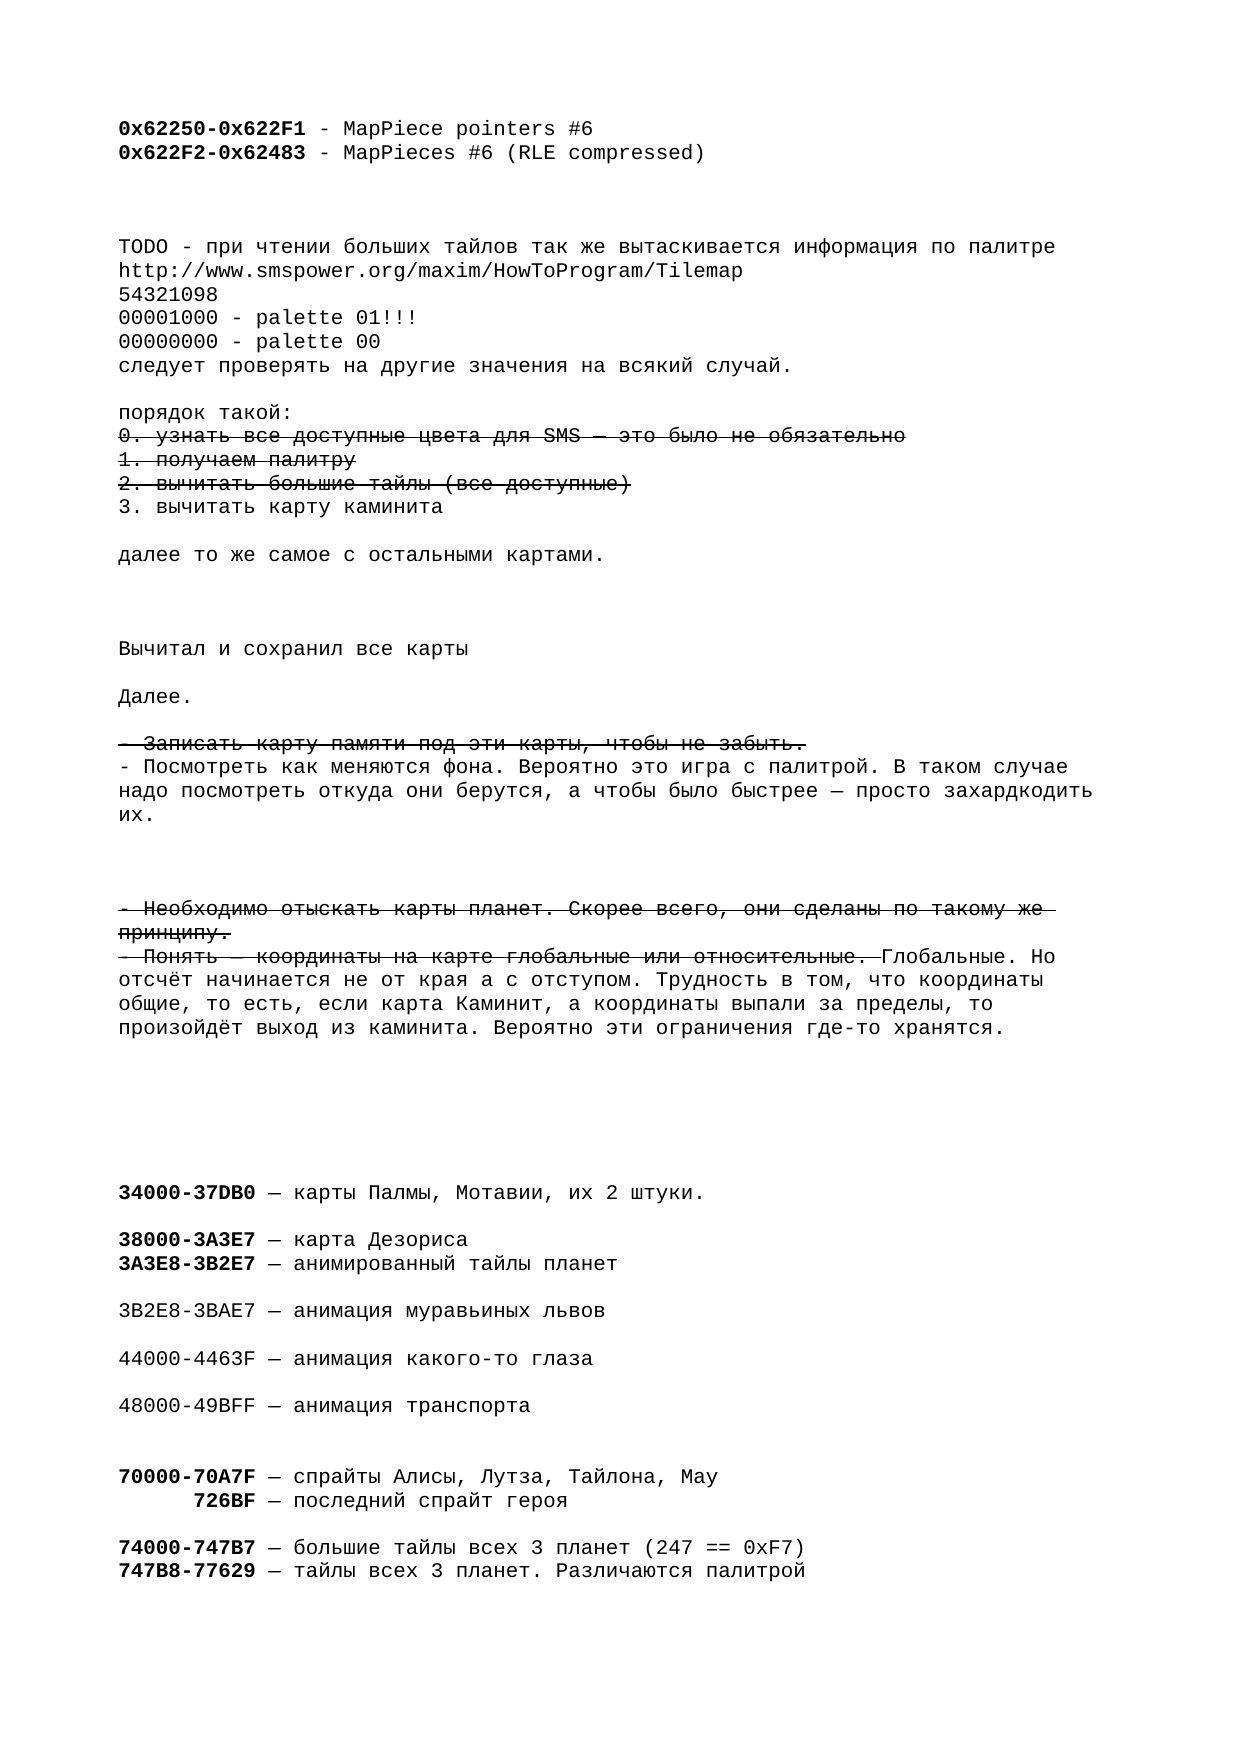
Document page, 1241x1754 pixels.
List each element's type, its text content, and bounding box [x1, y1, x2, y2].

text 44000-4463F — анимация какого-то глаза [118, 1348, 1122, 1371]
text - Записать карту памяти под эти карты, чтобы не забыть. [118, 733, 1122, 757]
text 0x62250-0x622F1 - MapPiece pointers #6 [118, 118, 1122, 142]
text 34000-37DB0 — карты Палмы, Мотавии, их 2 штуки. [118, 1182, 1122, 1206]
text 0. узнать все доступные цвета для SMS — это было не обязательно [118, 426, 1122, 449]
text 48000-49BFF — анимация транспорта [118, 1395, 1122, 1419]
text - Необходимо отыскать карты планет. Скорее всего, они сделаны по такому же принципу. [118, 898, 1122, 946]
text 3B2E8-3BAE7 — анимация муравьиных львов [118, 1300, 1122, 1324]
text 726BF — последний спрайт героя [118, 1489, 1122, 1513]
text 747B8-77629 — тайлы всех 3 планет. Различаются палитрой [118, 1561, 1122, 1584]
text 70000-70A7F — спрайты Алисы, Лутза, Тайлона, Мау [118, 1466, 1122, 1489]
text - Посмотреть как меняются фона. Вероятно это игра с палитрой. В таком случае надо посмотреть откуда они берутся, а чтобы было быстрее — просто захардкодить их. [118, 757, 1122, 827]
text Далее. [118, 686, 1122, 709]
text 0x622F2-0x62483 - MapPieces #6 (RLE compressed) [118, 142, 1122, 165]
text 38000-3A3E7 — карта Дезориса [118, 1229, 1122, 1253]
text http://www.smspower.org/maxim/HowToProgram/Tilemap [118, 260, 1122, 284]
text Вычитал и сохранил все карты [118, 638, 1122, 662]
text 1. получаем палитру [118, 449, 1122, 473]
text 74000-747B7 — большие тайлы всех 3 планет (247 == 0xF7) [118, 1537, 1122, 1561]
text TODO - при чтении больших тайлов так же вытаскивается информация по палитре [118, 236, 1122, 260]
text 54321098 [118, 284, 1122, 307]
text далее то же самое с остальными картами. [118, 544, 1122, 567]
text 2. вычитать большие тайлы (все доступные) [118, 473, 1122, 496]
text 3. вычитать карту каминита [118, 496, 1122, 520]
text следует проверять на другие значения на всякий случай. [118, 354, 1122, 378]
text 00000000 - palette 00 [118, 331, 1122, 354]
text порядок такой: [118, 402, 1122, 426]
text 3A3E8-3B2E7 — анимированный тайлы планет [118, 1253, 1122, 1277]
text - Понять — координаты на карте глобальные или относительные. Глобальные. Но отсчёт начинается не от края а с отступом. Трудность в том, что координаты общие, то есть, если карта Каминит, а координаты выпали за пределы, то произойдёт выход из каминита. Вероятно эти ограничения где-то хранятся. [118, 946, 1122, 1040]
text 00001000 - palette 01!!! [118, 307, 1122, 331]
